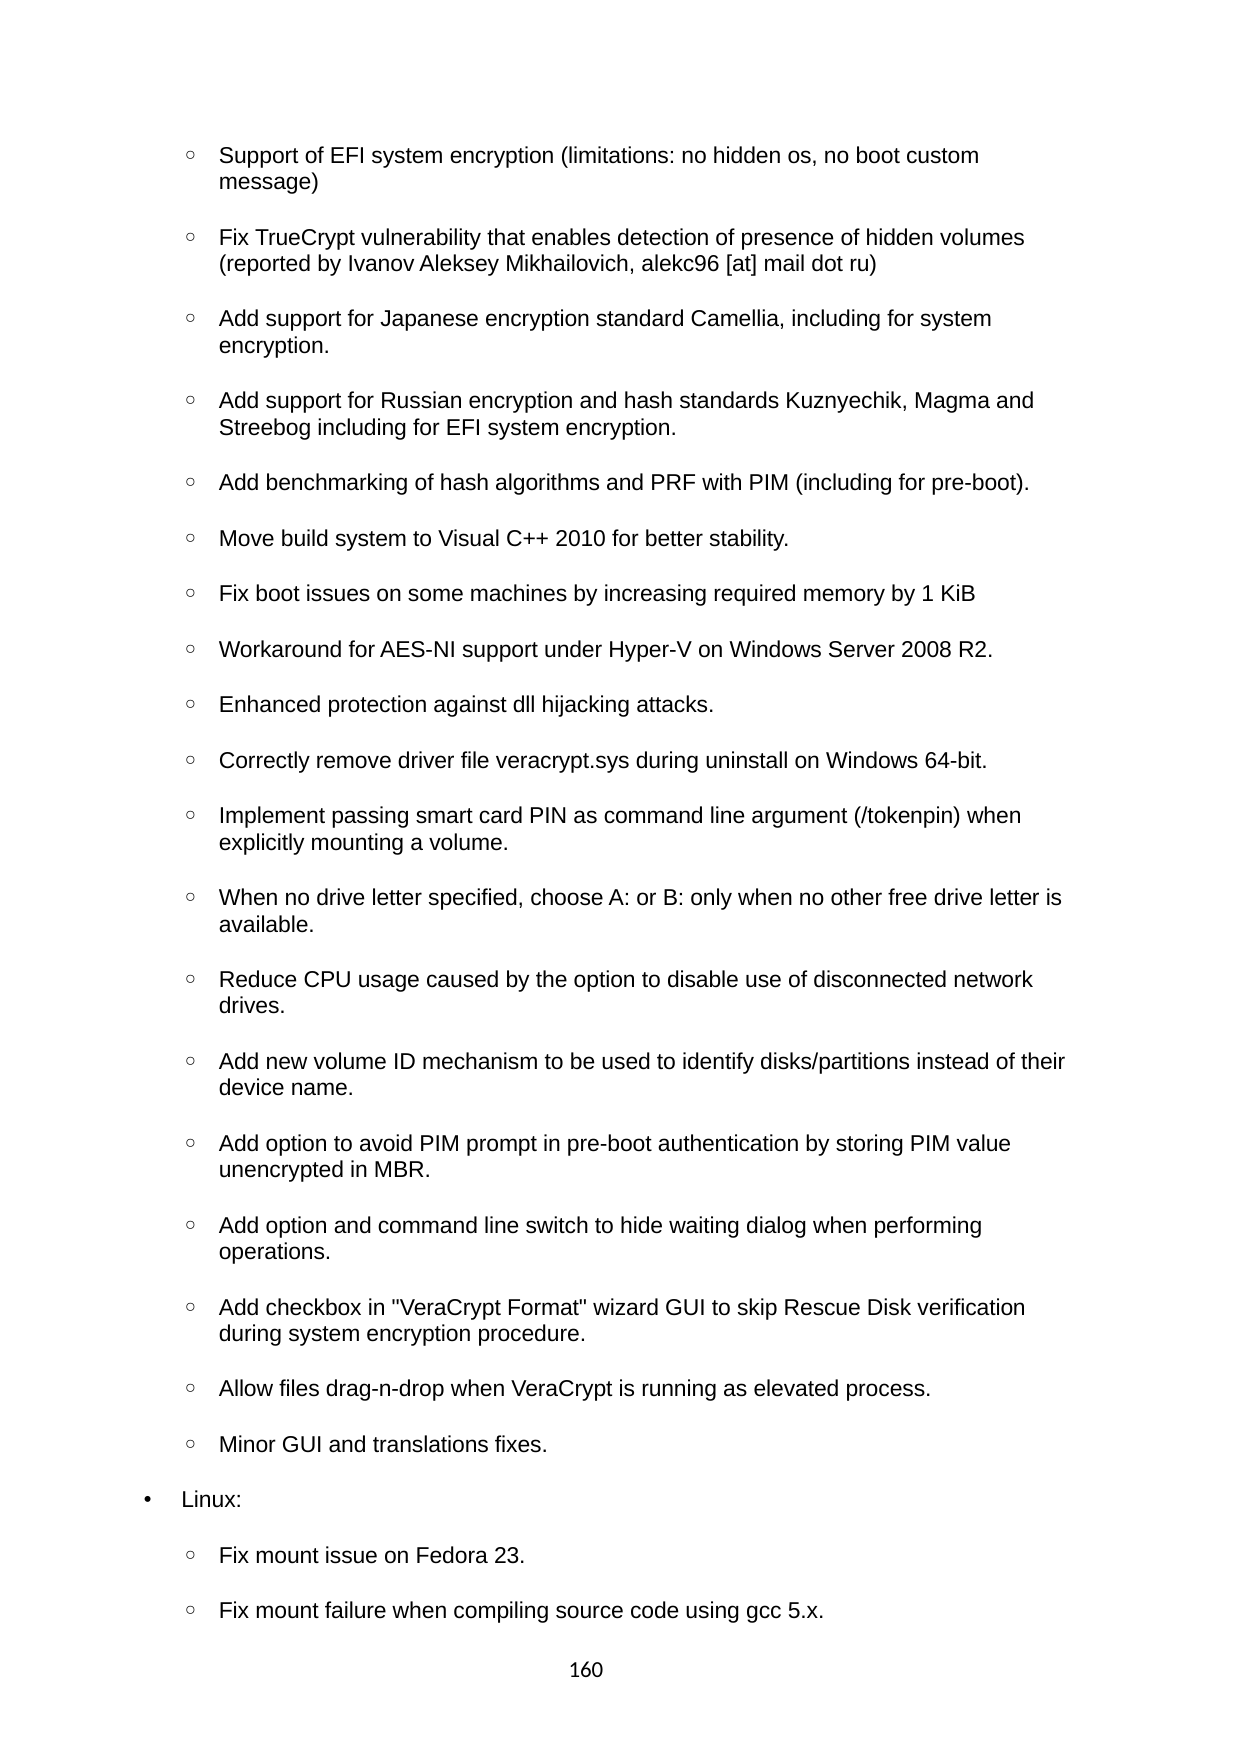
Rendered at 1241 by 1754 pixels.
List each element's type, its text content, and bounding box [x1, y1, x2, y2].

list Minor GUI and translations fixes. [181, 1431, 1065, 1457]
list Add checkbox in "VeraCrypt Format" wizard GUI to skip Rescue Disk verification during system encryption procedure. [181, 1293, 1065, 1346]
list Add option to avoid PIM prompt in pre-boot authentication by storing PIM value unencrypted in MBR. [181, 1130, 1065, 1182]
list Allow files drag-n-drop when VeraCrypt is running as elevated process. [181, 1375, 1065, 1402]
list Fix mount failure when compiling source code using gcc 5.x. [181, 1597, 1065, 1624]
list Implement passing smart card PIN as command line argument (/tokenpin) when explicitly mounting a volume. [181, 802, 1065, 855]
list Add option and command line switch to hide waiting dialog when performing operations. [181, 1212, 1065, 1264]
list Fix TrueCrypt vulnerability that enables detection of presence of hidden volumes (reported by Ivanov Aleksey Mikhailovich, alekc96 [at] mail dot ru) [181, 223, 1065, 276]
list Add support for Russian encryption and hash standards Kuznyechik, Magma and Streebog including for EFI system encryption. [181, 387, 1065, 440]
list Add benchmarking of hash algorithms and PRF with PIM (including for pre-boot). [181, 469, 1065, 496]
list Linux: [144, 1486, 1065, 1513]
list Fix boot issues on some machines by increasing required memory by 1 KiB [181, 580, 1065, 607]
list Correctly remove driver file veracrypt.sys during uninstall on Windows 64-bit. [181, 747, 1065, 773]
list Add new volume ID mechanism to be used to identify disks/partitions instead of their device name. [181, 1048, 1065, 1101]
list Reduce CPU usage caused by the option to disable use of disconnected network drives. [181, 966, 1065, 1019]
list Workaround for AES-NI support under Hyper-V on Windows Server 2008 R2. [181, 636, 1065, 662]
list Move build system to Visual C++ 2010 for better stability. [181, 525, 1065, 551]
list Add support for Japanese encryption standard Camellia, including for system encryption. [181, 305, 1065, 358]
list Fix mount issue on Fedora 23. [181, 1542, 1065, 1568]
list Support of EFI system encryption (limitations: no hidden os, no boot custom message) [181, 142, 1065, 194]
list When no drive letter specified, choose A: or B: only when no other free drive letter is available. [181, 884, 1065, 937]
list Enhanced protection against dll hijacking attacks. [181, 691, 1065, 718]
